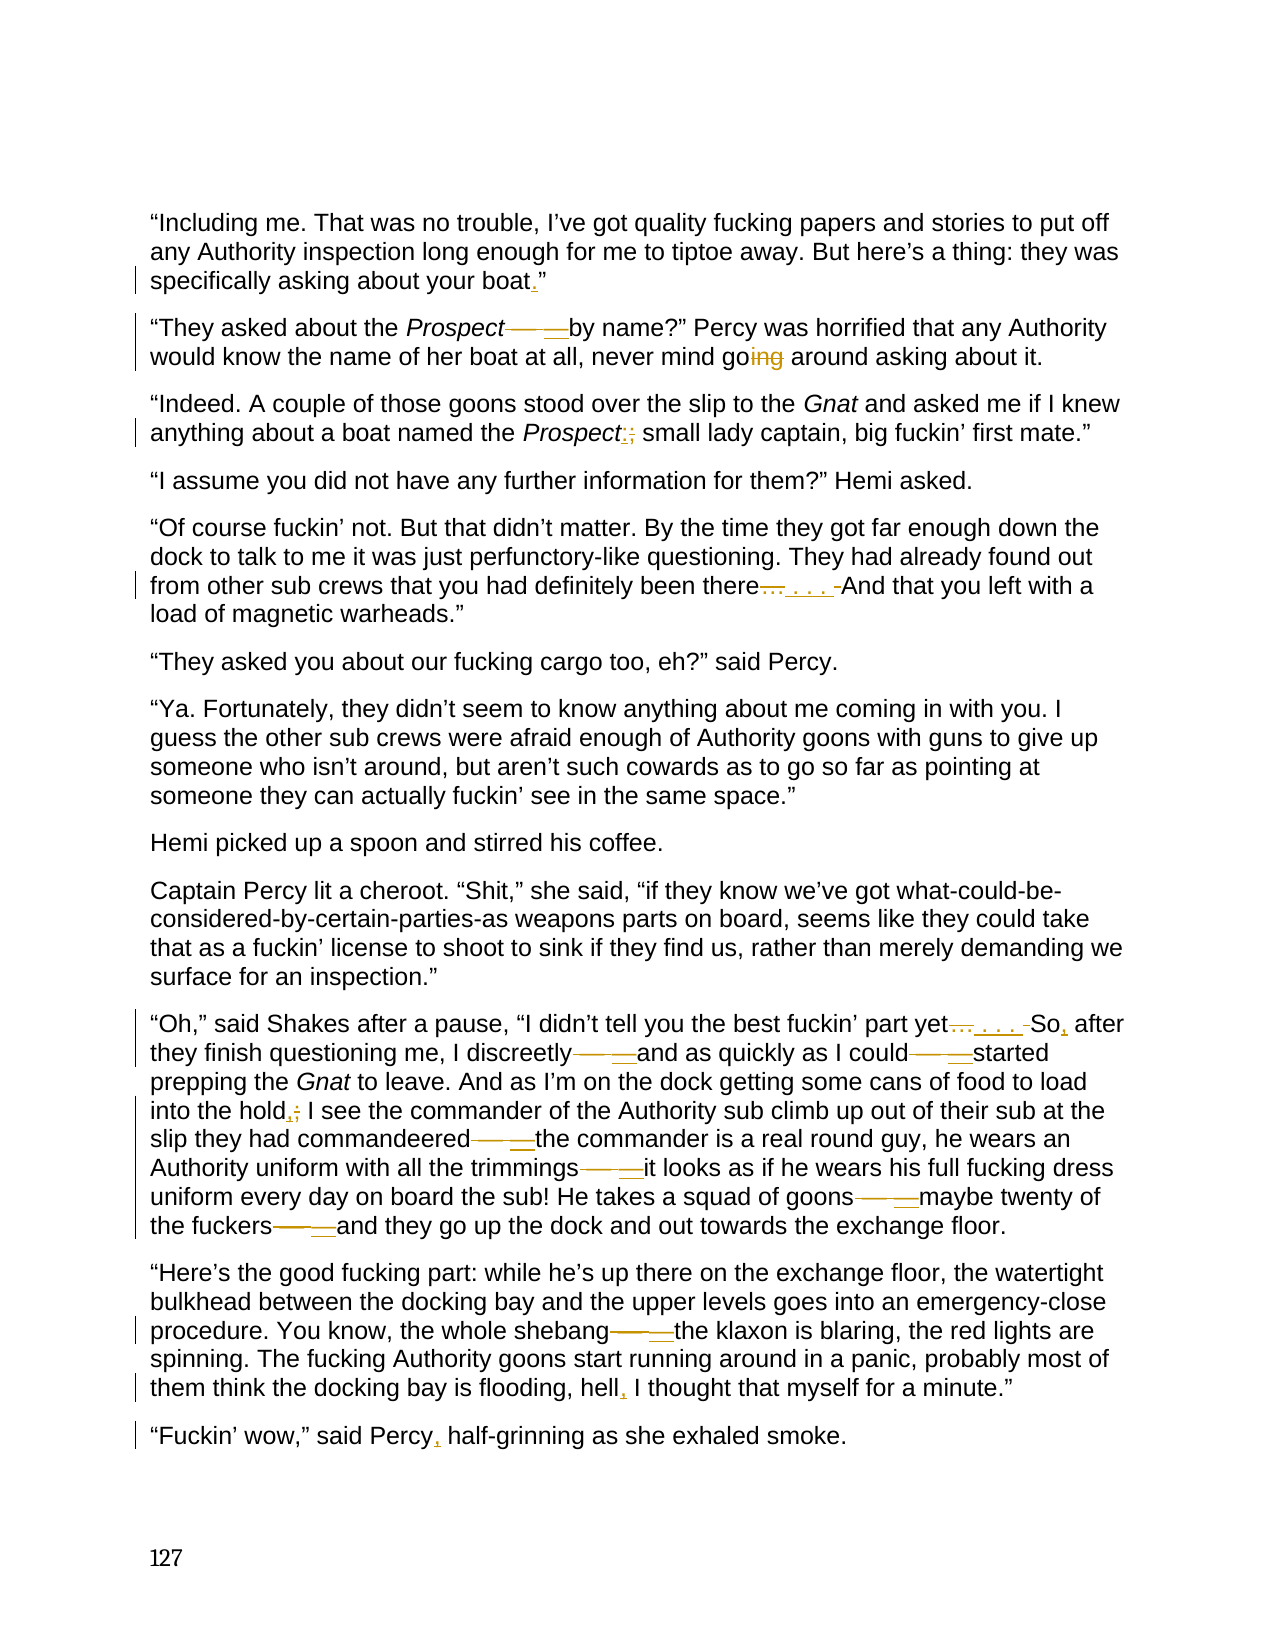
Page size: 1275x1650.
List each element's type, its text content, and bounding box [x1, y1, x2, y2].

text “Of course fuckin’ not. But that didn’t matter. By the time they got far enough down the dock to talk to me it was just perfunctory-like questioning. They had already found out from other sub crews that you had definitely been there . . . And that you left with a load of magnetic warheads.” [150, 513, 1125, 628]
text “They asked about the Prospect—by name?” Percy was horrified that any Authority would know the name of her boat at all, never mind go around asking about it. [150, 313, 1125, 371]
text “Ya. Fortunately, they didn’t seem to know anything about me coming in with you. I guess the other sub crews were afraid enough of Authority goons with guns to give up someone who isn’t around, but aren’t such cowards as to go so far as pointing at someone they can actually fuckin’ see in the same space.” [150, 694, 1125, 809]
text “Including me. That was no trouble, I’ve got quality fucking papers and stories to put off any Authority inspection long enough for me to tiptoe away. But here’s a thing: they was specifically asking about your boat.” [150, 208, 1125, 294]
text Hemi picked up a spoon and stirred his coffee. [150, 828, 1125, 857]
text “Indeed. A couple of those goons stood over the slip to the Gnat and asked me if I knew anything about a boat named the Prospect: small lady captain, big fuckin’ first mate.” [150, 389, 1125, 447]
text “They asked you about our fucking cargo too, eh?” said Percy. [150, 647, 1125, 676]
text “Here’s the good fucking part: while he’s up there on the exchange floor, the watertight bulkhead between the docking bay and the upper levels goes into an emergency-close procedure. You know, the whole shebang—the klaxon is blaring, the red lights are spinning. The fucking Authority goons start running around in a panic, probably most of them think the docking bay is flooding, hell, I thought that myself for a minute.” [150, 1258, 1125, 1402]
text Captain Percy lit a cheroot. “Shit,” she said, “if they know we’ve got what-could-be-considered-by-certain-parties-as weapons parts on board, seems like they could take that as a fuckin’ license to shoot to sink if they find us, rather than merely demanding we surface for an inspection.” [150, 876, 1125, 991]
text “Oh,” said Shakes after a pause, “I didn’t tell you the best fuckin’ part yet . . . So, after they finish questioning me, I discreetly—and as quickly as I could—started prepping the Gnat to leave. And as I’m on the dock getting some cans of food to load into the hold, I see the commander of the Authority sub climb up out of their sub at the slip they had commandeered—the commander is a real round guy, he wears an Authority uniform with all the trimmings—it looks as if he wears his full fucking dress uniform every day on board the sub! He takes a squad of goons—maybe twenty of the fuckers—and they go up the dock and out towards the exchange floor. [150, 1009, 1125, 1239]
text “I assume you did not have any further information for them?” Hemi asked. [150, 466, 1125, 494]
text “Fuckin’ wow,” said Percy, half-grinning as she exhaled smoke. [150, 1421, 1125, 1449]
